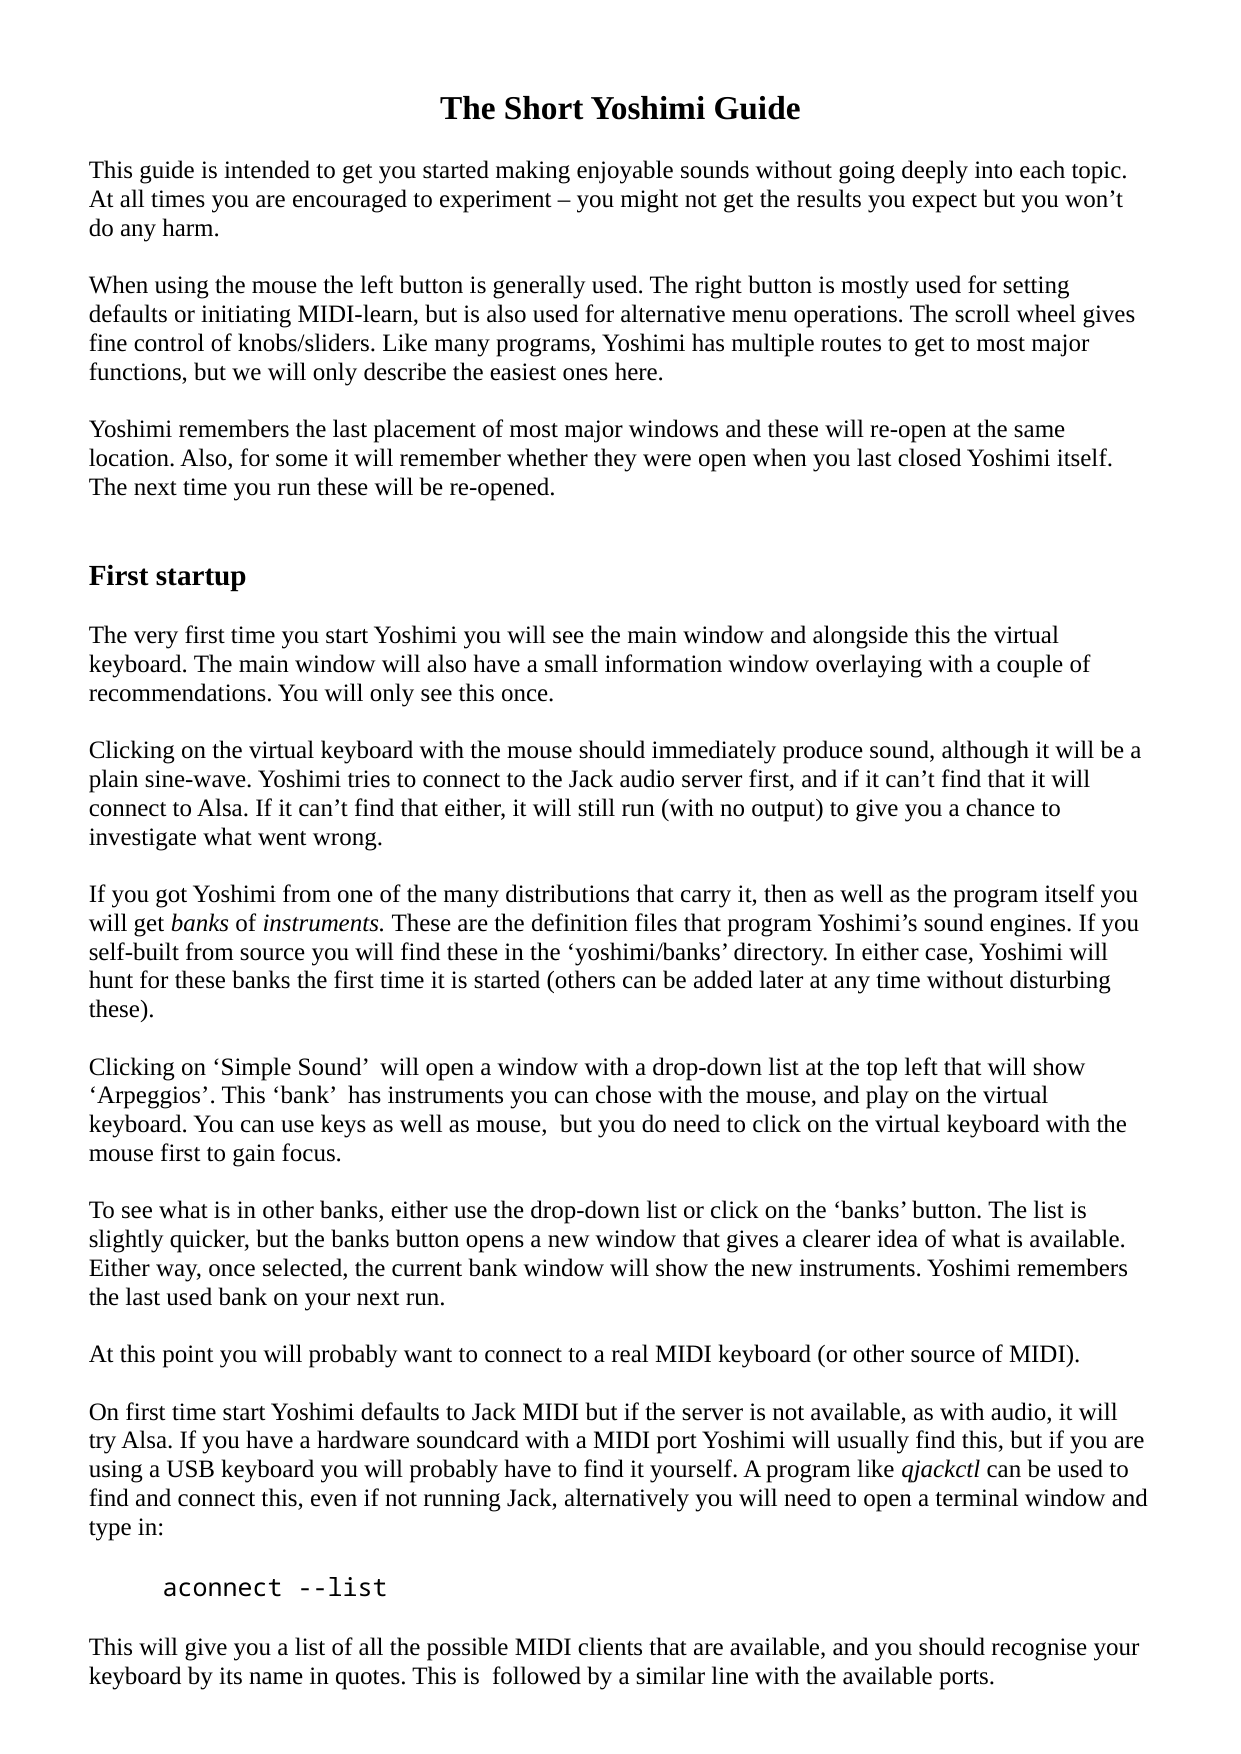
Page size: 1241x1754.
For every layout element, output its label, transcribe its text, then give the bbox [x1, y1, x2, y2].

text At this point you will probably want to connect to a real MIDI keyboard (or other source of MIDI). [88, 1339, 1152, 1368]
text First startup [88, 558, 1152, 592]
text Yoshimi remembers the last placement of most major windows and these will re-open at the same location. Also, for some it will remember whether they were open when you last closed Yoshimi itself. The next time you run these will be re-opened. [88, 414, 1152, 501]
text Clicking on ‘Simple Sound’ will open a window with a drop-down list at the top left that will show ‘Arpeggios’. This ‘bank’ has instruments you can chose with the mouse, and play on the virtual keyboard. You can use keys as well as mouse, but you do need to click on the virtual keyboard with the mouse first to gain focus. [88, 1052, 1152, 1167]
text aconnect --list [88, 1569, 1152, 1603]
text The Short Yoshimi Guide [88, 88, 1152, 127]
text This guide is intended to get you started making enjoyable sounds without going deeply into each topic. At all times you are encouraged to experiment – you might not get the results you expect but you won’t do any harm. [88, 156, 1152, 242]
text The very first time you start Yoshimi you will see the main window and alongside this the virtual keyboard. The main window will also have a small information window overlaying with a couple of recommendations. You will only see this once. [88, 620, 1152, 707]
text Clicking on the virtual keyboard with the mouse should immediately produce sound, although it will be a plain sine-wave. Yoshimi tries to connect to the Jack audio server first, and if it can’t find that it will connect to Alsa. If it can’t find that either, it will still run (with no output) to give you a chance to investigate what went wrong. [88, 735, 1152, 850]
text To see what is in other banks, either use the drop-down list or click on the ‘banks’ button. The list is slightly quicker, but the banks button opens a new window that gives a clearer idea of what is available. Either way, once selected, the current bank window will show the new instruments. Yoshimi remembers the last used bank on your next run. [88, 1195, 1152, 1310]
text This will give you a list of all the possible MIDI clients that are available, and you should recognise your keyboard by its name in quotes. This is followed by a similar line with the available ports. [88, 1632, 1152, 1689]
text If you got Yoshimi from one of the many distributions that carry it, then as well as the program itself you will get banks of instruments. These are the definition files that program Yoshimi’s sound engines. If you self-built from source you will find these in the ‘yoshimi/banks’ directory. In either case, Yoshimi will hunt for these banks the first time it is started (others can be added later at any time without disturbing these). [88, 879, 1152, 1023]
text On first time start Yoshimi defaults to Jack MIDI but if the server is not available, as with audio, it will try Alsa. If you have a hardware soundcard with a MIDI port Yoshimi will usually find this, but if you are using a USB keyboard you will probably have to find it yourself. A program like qjackctl can be used to find and connect this, even if not running Jack, alternatively you will need to open a terminal window and type in: [88, 1397, 1152, 1540]
text When using the mouse the left button is generally used. The right button is mostly used for setting defaults or initiating MIDI-learn, but is also used for alternative menu operations. The scroll wheel gives fine control of knobs/sliders. Like many programs, Yoshimi has multiple routes to get to most major functions, but we will only describe the easiest ones here. [88, 271, 1152, 386]
